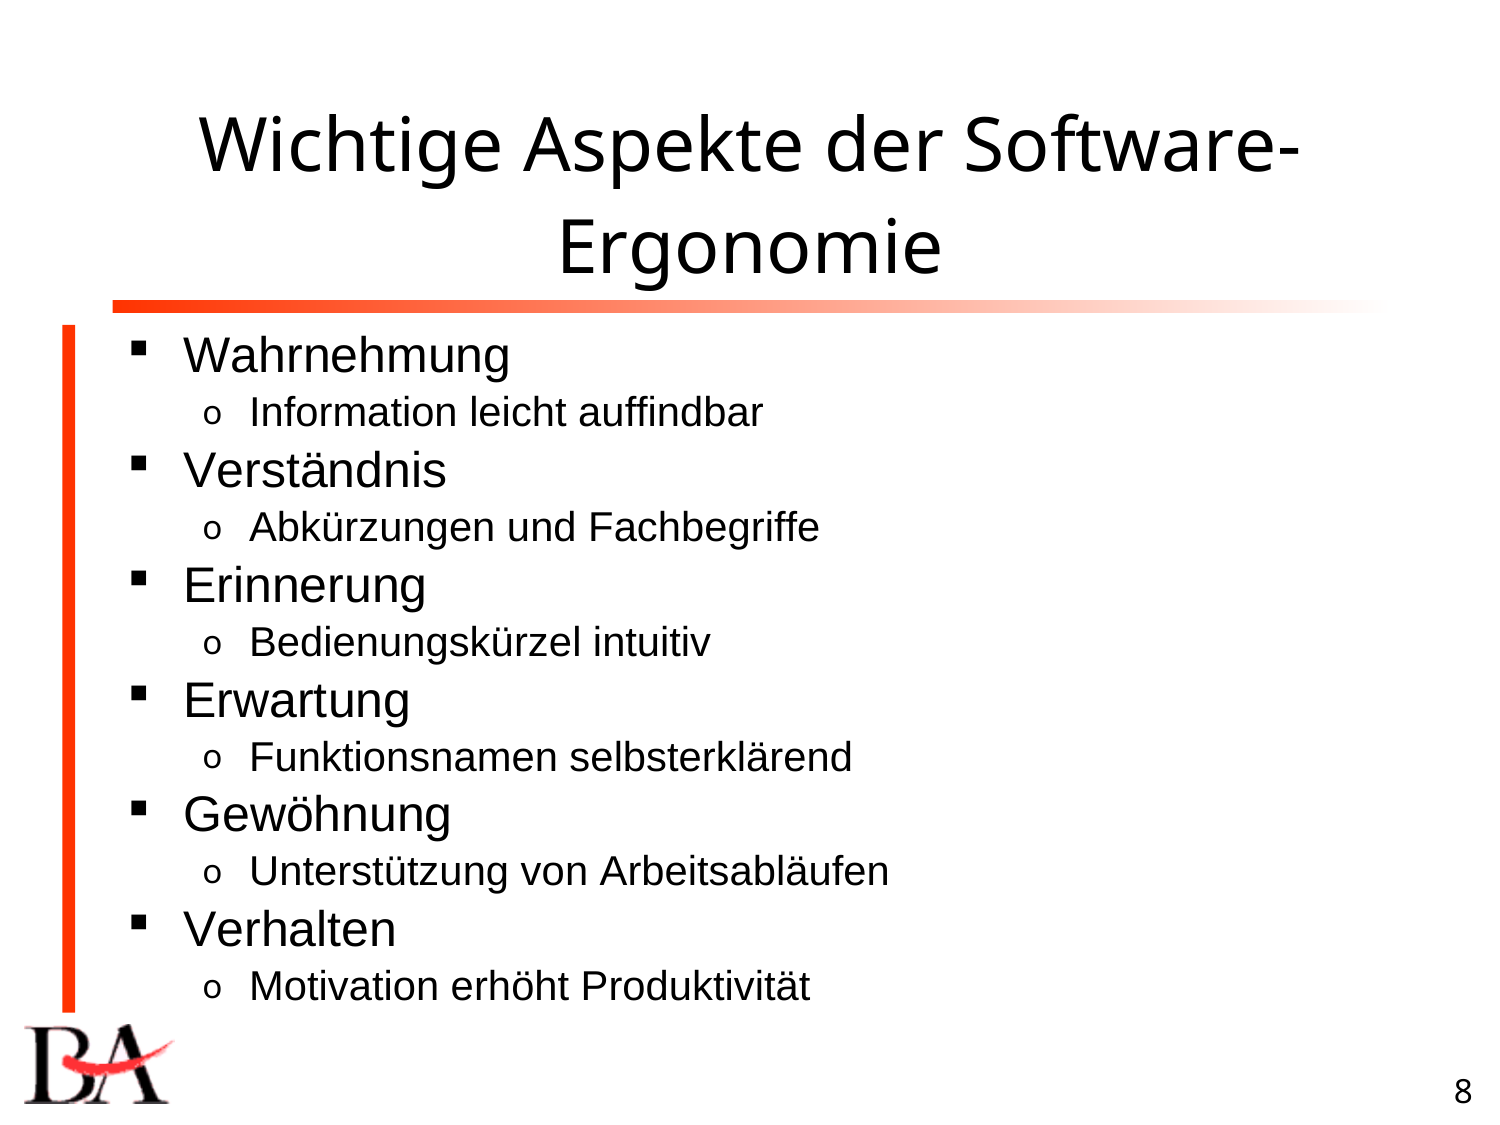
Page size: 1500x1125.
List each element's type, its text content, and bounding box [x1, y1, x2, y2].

picture [24, 1024, 175, 1104]
list Wahrnehmung Information leicht auffindbar Verständnis Abkürzungen und Fachbegriffe Erinnerung Bedienungskürzel intuitiv Erwartung Funktionsnamen selbsterklärend Gewöhnung Unterstützung von Arbeitsabläufen Verhalten Motivation erhöht Produktivität [112, 324, 1388, 1051]
title Wichtige Aspekte der Software-Ergonomie [112, 80, 1388, 308]
